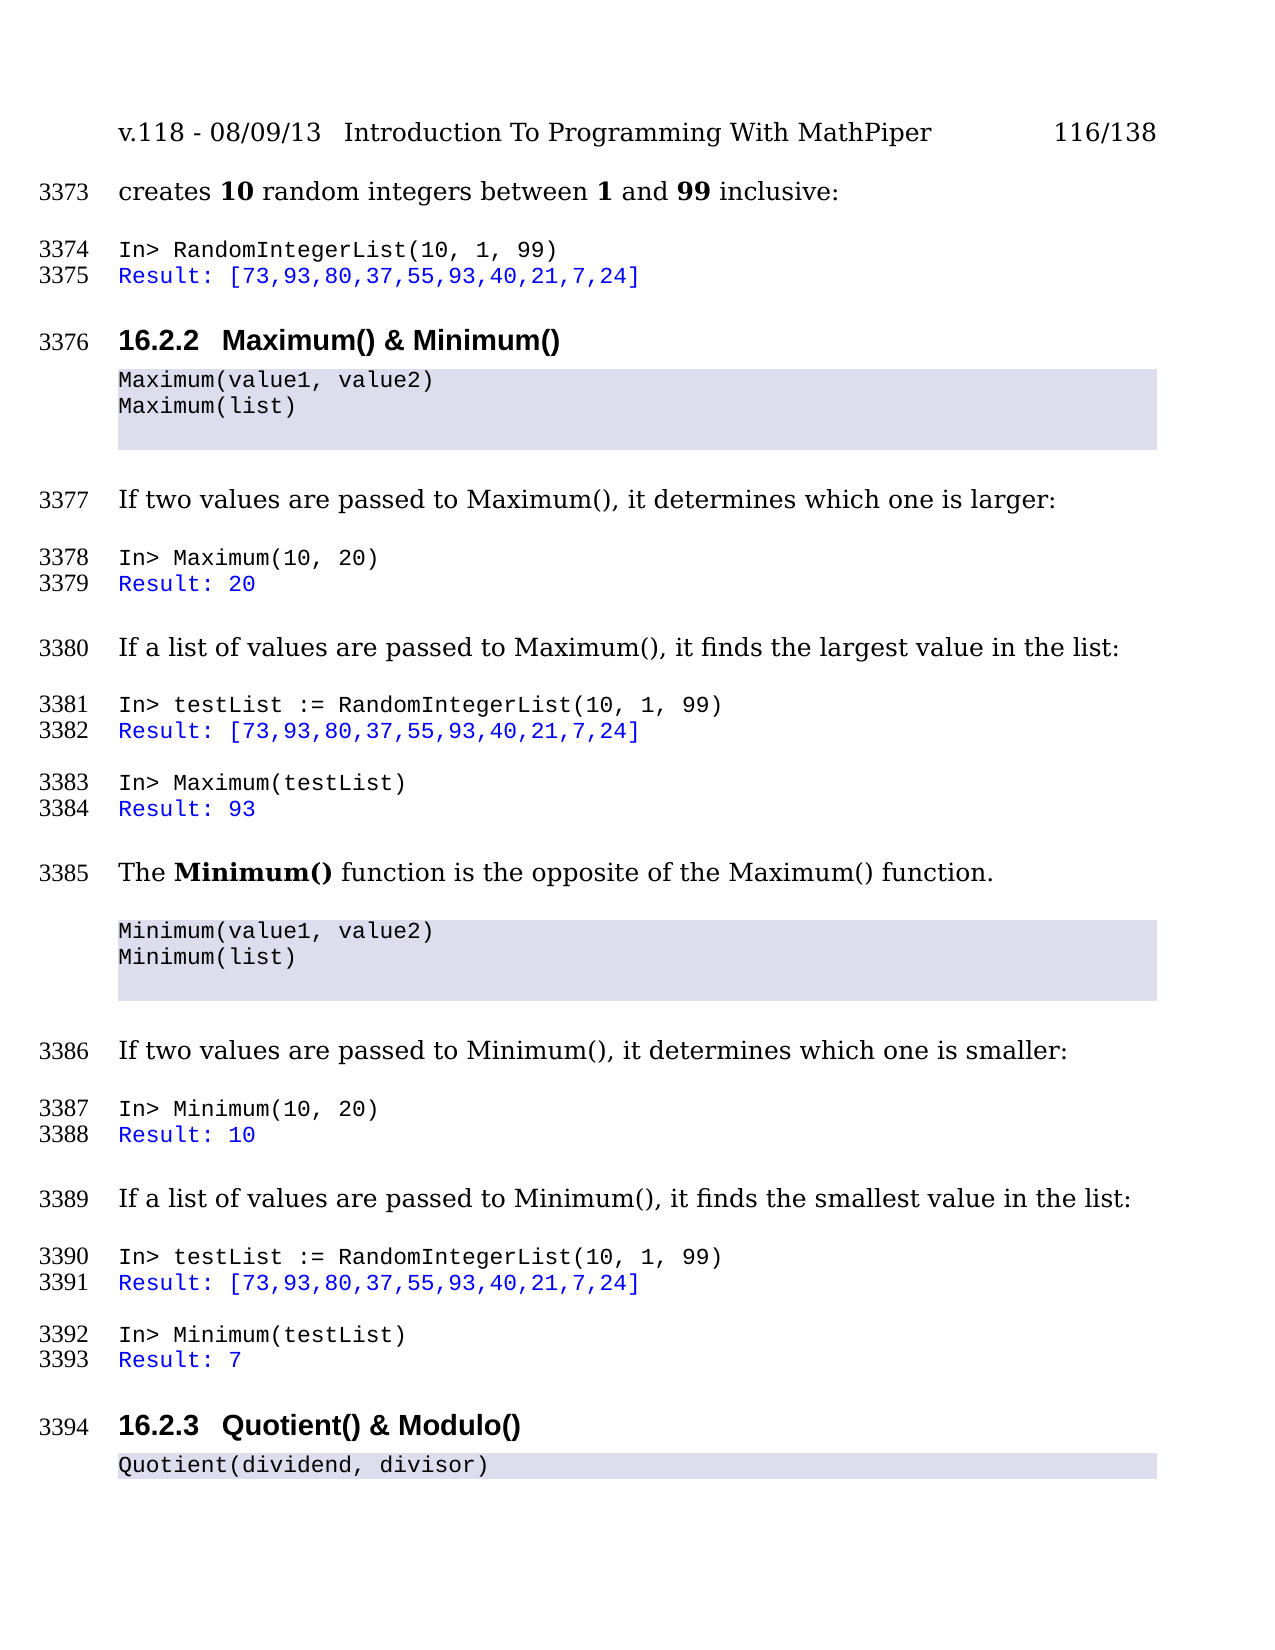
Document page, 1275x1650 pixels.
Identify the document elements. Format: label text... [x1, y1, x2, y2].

text The Minimum() function is the opposite of the Maximum() function. [118, 858, 1157, 888]
table_header Quotient(dividend, divisor) [118, 1453, 1157, 1479]
text In> Maximum(testList) [118, 772, 1157, 798]
text In> Minimum(testList) [118, 1323, 1157, 1349]
text Result: [73,93,80,37,55,93,40,21,7,24] [118, 720, 1157, 746]
text Result: [73,93,80,37,55,93,40,21,7,24] [118, 1271, 1157, 1297]
text In> testList := RandomIntegerList(10, 1, 99) [118, 1245, 1157, 1271]
text Result: 10 [118, 1123, 1157, 1149]
text If a list of values are passed to Minimum(), it finds the smallest value in the list: [118, 1184, 1157, 1213]
table_header Maximum(value1, value2) Maximum(list) [118, 369, 1157, 450]
text If two values are passed to Maximum(), it determines which one is larger: [118, 485, 1157, 514]
text Result: 20 [118, 572, 1157, 598]
text In> testList := RandomIntegerList(10, 1, 99) [118, 694, 1157, 720]
subtitle Maximum() & Minimum() [118, 323, 1157, 357]
text Result: [73,93,80,37,55,93,40,21,7,24] [118, 264, 1157, 290]
text If two values are passed to Minimum(), it determines which one is smaller: [118, 1036, 1157, 1065]
text creates 10 random integers between 1 and 99 inclusive: [118, 177, 1157, 206]
text Result: 7 [118, 1349, 1157, 1375]
table_header Minimum(value1, value2) Minimum(list) [118, 920, 1157, 1001]
text In> RandomIntegerList(10, 1, 99) [118, 238, 1157, 264]
text In> Maximum(10, 20) [118, 546, 1157, 572]
text Result: 93 [118, 798, 1157, 823]
text In> Minimum(10, 20) [118, 1097, 1157, 1123]
text If a list of values are passed to Maximum(), it finds the largest value in the list: [118, 633, 1157, 662]
subtitle Quotient() & Modulo() [118, 1408, 1157, 1441]
